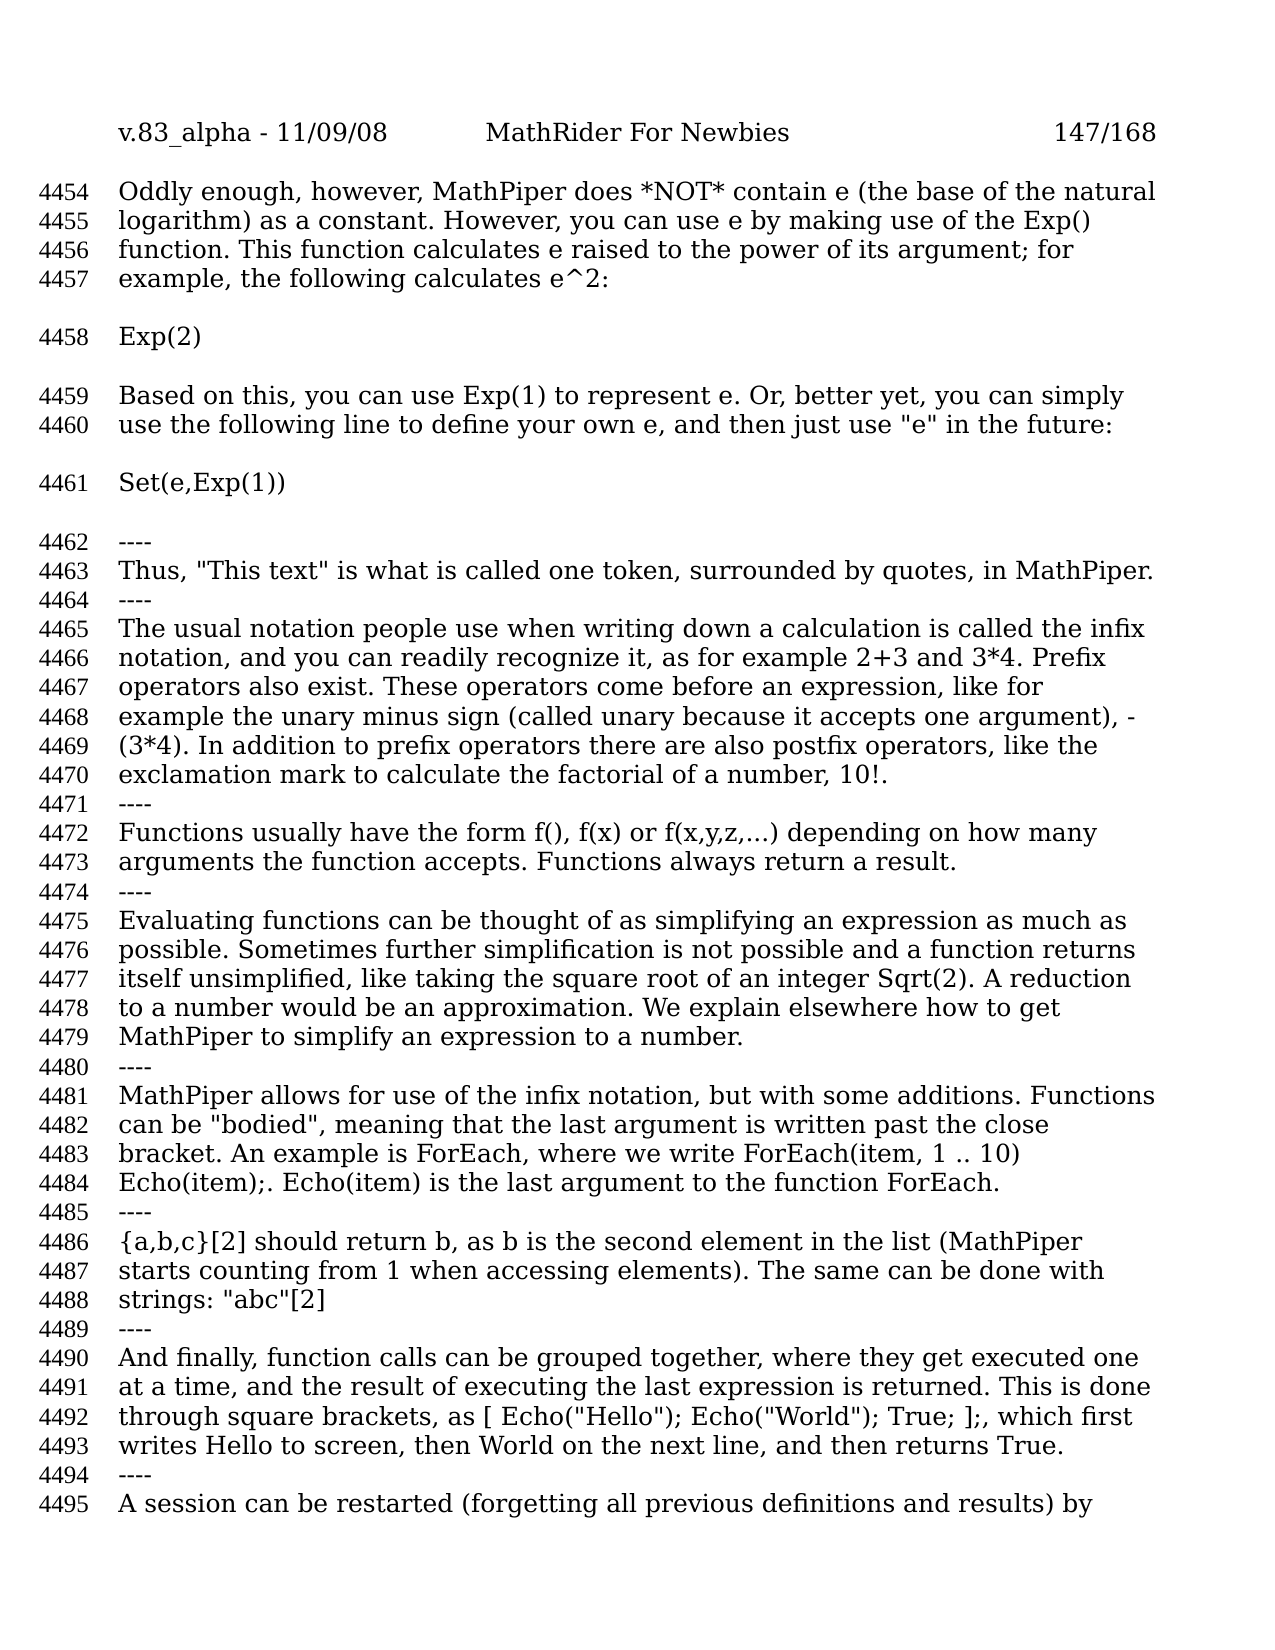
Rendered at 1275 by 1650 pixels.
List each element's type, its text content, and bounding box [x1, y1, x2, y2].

text Oddly enough, however, MathPiper does *NOT* contain e (the base of the natural logarithm) as a constant. However, you can use e by making use of the Exp() function. This function calculates e raised to the power of its argument; for example, the following calculates e^2: [118, 177, 1157, 293]
text Functions usually have the form f(), f(x) or f(x,y,z,...) depending on how many arguments the function accepts. Functions always return a result. [118, 818, 1157, 877]
text The usual notation people use when writing down a calculation is called the infix notation, and you can readily recognize it, as for example 2+3 and 3*4. Prefix operators also exist. These operators come before an expression, like for example the unary minus sign (called unary because it accepts one argument), -(3*4). In addition to prefix operators there are also postfix operators, like the exclamation mark to calculate the factorial of a number, 10!. [118, 614, 1157, 789]
text Set(e,Exp(1)) [118, 468, 1157, 498]
text Thus, "This text" is what is called one token, surrounded by quotes, in MathPiper. [118, 556, 1157, 585]
text Exp(2) [118, 323, 1157, 352]
text ---- [118, 1314, 1157, 1343]
text ---- [118, 789, 1157, 818]
text Based on this, you can use Exp(1) to represent e. Or, better yet, you can simply use the following line to define your own e, and then just use "e" in the future: [118, 381, 1157, 439]
text ---- [118, 585, 1157, 614]
text A session can be restarted (forgetting all previous definitions and results) by [118, 1489, 1157, 1518]
text ---- [118, 527, 1157, 556]
text ---- [118, 877, 1157, 906]
text MathPiper allows for use of the infix notation, but with some additions. Functions can be "bodied", meaning that the last argument is written past the close bracket. An example is ForEach, where we write ForEach(item, 1 .. 10) Echo(item);. Echo(item) is the last argument to the function ForEach. [118, 1081, 1157, 1198]
text ---- [118, 1198, 1157, 1227]
text ---- [118, 1460, 1157, 1489]
text Evaluating functions can be thought of as simplifying an expression as much as possible. Sometimes further simplification is not possible and a function returns itself unsimplified, like taking the square root of an integer Sqrt(2). A reduction to a number would be an approximation. We explain elsewhere how to get MathPiper to simplify an expression to a number. [118, 906, 1157, 1052]
text ---- [118, 1052, 1157, 1081]
text And finally, function calls can be grouped together, where they get executed one at a time, and the result of executing the last expression is returned. This is done through square brackets, as [ Echo("Hello"); Echo("World"); True; ];, which first writes Hello to screen, then World on the next line, and then returns True. [118, 1343, 1157, 1460]
text {a,b,c}[2] should return b, as b is the second element in the list (MathPiper starts counting from 1 when accessing elements). The same can be done with strings: "abc"[2] [118, 1227, 1157, 1314]
